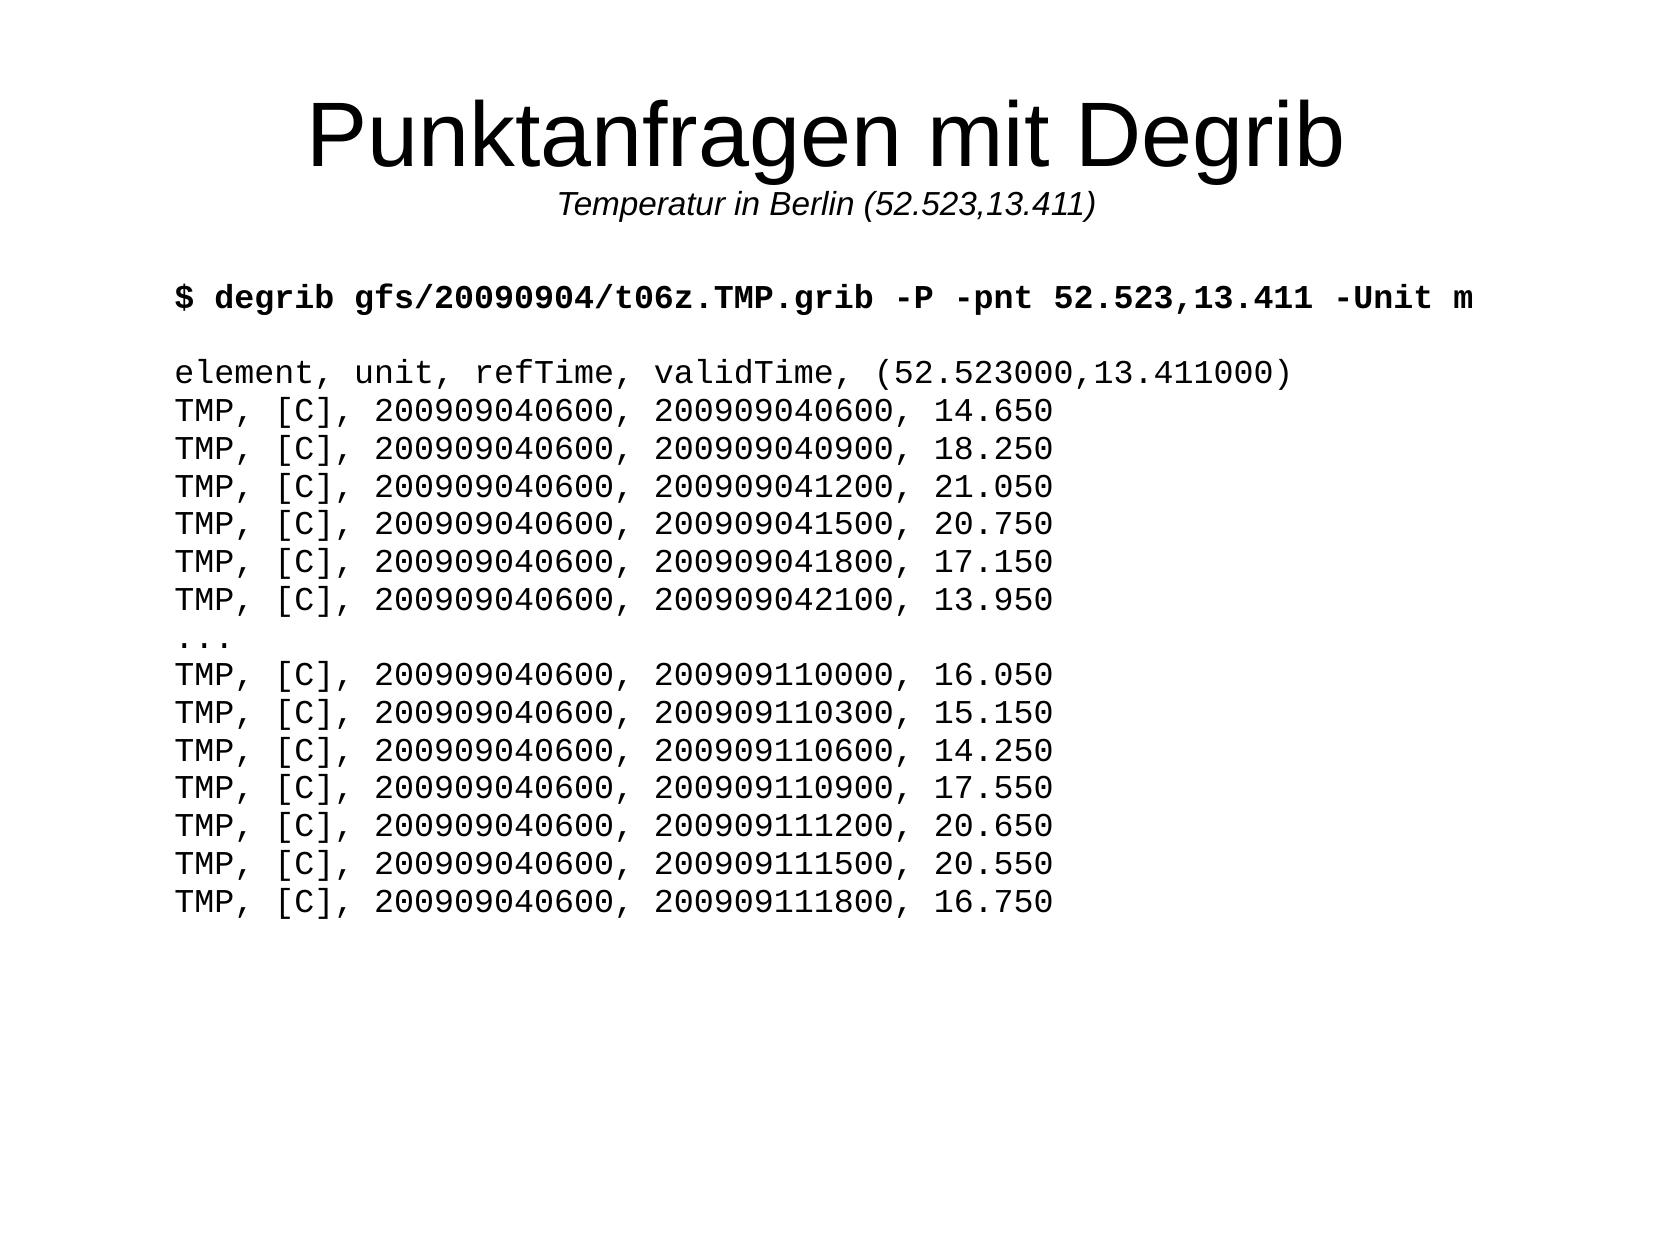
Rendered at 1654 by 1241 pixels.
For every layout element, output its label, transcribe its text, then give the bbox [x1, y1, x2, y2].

subtitle $ degrib gfs/20090904/t06z.TMP.grib -P -pnt 52.523,13.411 -Unit m element, unit, refTime, validTime, (52.523000,13.411000) TMP, [C], 200909040600, 200909040600, 14.650 TMP, [C], 200909040600, 200909040900, 18.250 TMP, [C], 200909040600, 200909041200, 21.050 TMP, [C], 200909040600, 200909041500, 20.750 TMP, [C], 200909040600, 200909041800, 17.150 TMP, [C], 200909040600, 200909042100, 13.950 ... TMP, [C], 200909040600, 200909110000, 16.050 TMP, [C], 200909040600, 200909110300, 15.150 TMP, [C], 200909040600, 200909110600, 14.250 TMP, [C], 200909040600, 200909110900, 17.550 TMP, [C], 200909040600, 200909111200, 20.650 TMP, [C], 200909040600, 200909111500, 20.550 TMP, [C], 200909040600, 200909111800, 16.750 [174, 272, 1479, 969]
title Punktanfragen mit Degrib Temperatur in Berlin (52.523,13.411) [82, 56, 1571, 250]
